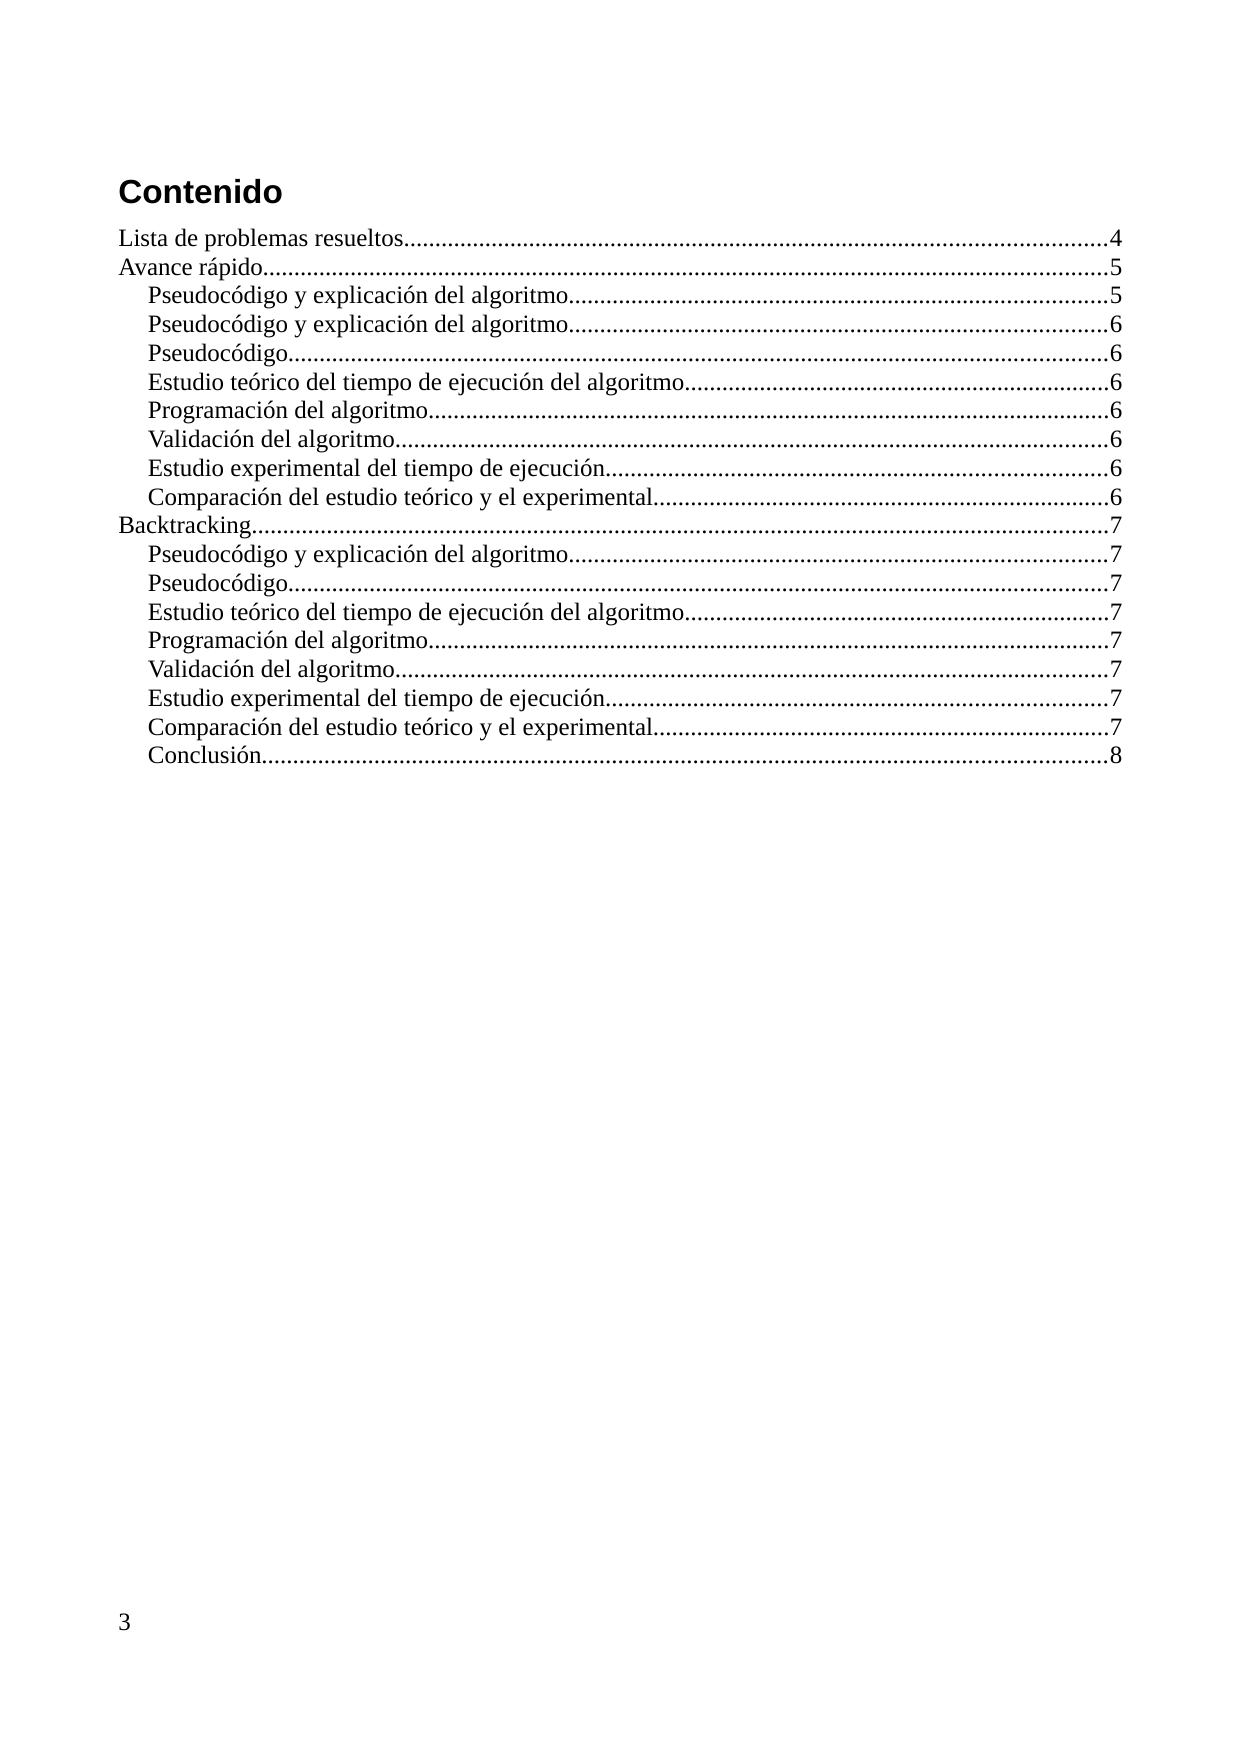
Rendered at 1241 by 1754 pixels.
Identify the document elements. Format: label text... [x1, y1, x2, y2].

text Pseudocódigo y explicación del algoritmo 6 [148, 309, 1122, 338]
text Programación del algoritmo 6 [148, 395, 1122, 424]
text Pseudocódigo 7 [148, 568, 1122, 597]
text Validación del algoritmo 7 [148, 654, 1122, 683]
text Pseudocódigo y explicación del algoritmo 5 [148, 280, 1122, 309]
text Comparación del estudio teórico y el experimental 7 [148, 712, 1122, 740]
text Lista de problemas resueltos 4 [118, 223, 1122, 252]
text Avance rápido 5 [118, 252, 1122, 280]
text Backtracking 7 [118, 510, 1122, 539]
text Validación del algoritmo 6 [148, 424, 1122, 453]
text Pseudocódigo 6 [148, 338, 1122, 367]
text Estudio teórico del tiempo de ejecución del algoritmo 6 [148, 367, 1122, 395]
text Conclusión 8 [148, 740, 1122, 769]
text Estudio experimental del tiempo de ejecución 6 [148, 453, 1122, 482]
text Estudio experimental del tiempo de ejecución 7 [148, 683, 1122, 712]
text Comparación del estudio teórico y el experimental 6 [148, 482, 1122, 510]
text Estudio teórico del tiempo de ejecución del algoritmo 7 [148, 597, 1122, 625]
text Pseudocódigo y explicación del algoritmo 7 [148, 539, 1122, 568]
subtitle Contenido [118, 172, 1122, 210]
text Programación del algoritmo 7 [148, 625, 1122, 654]
